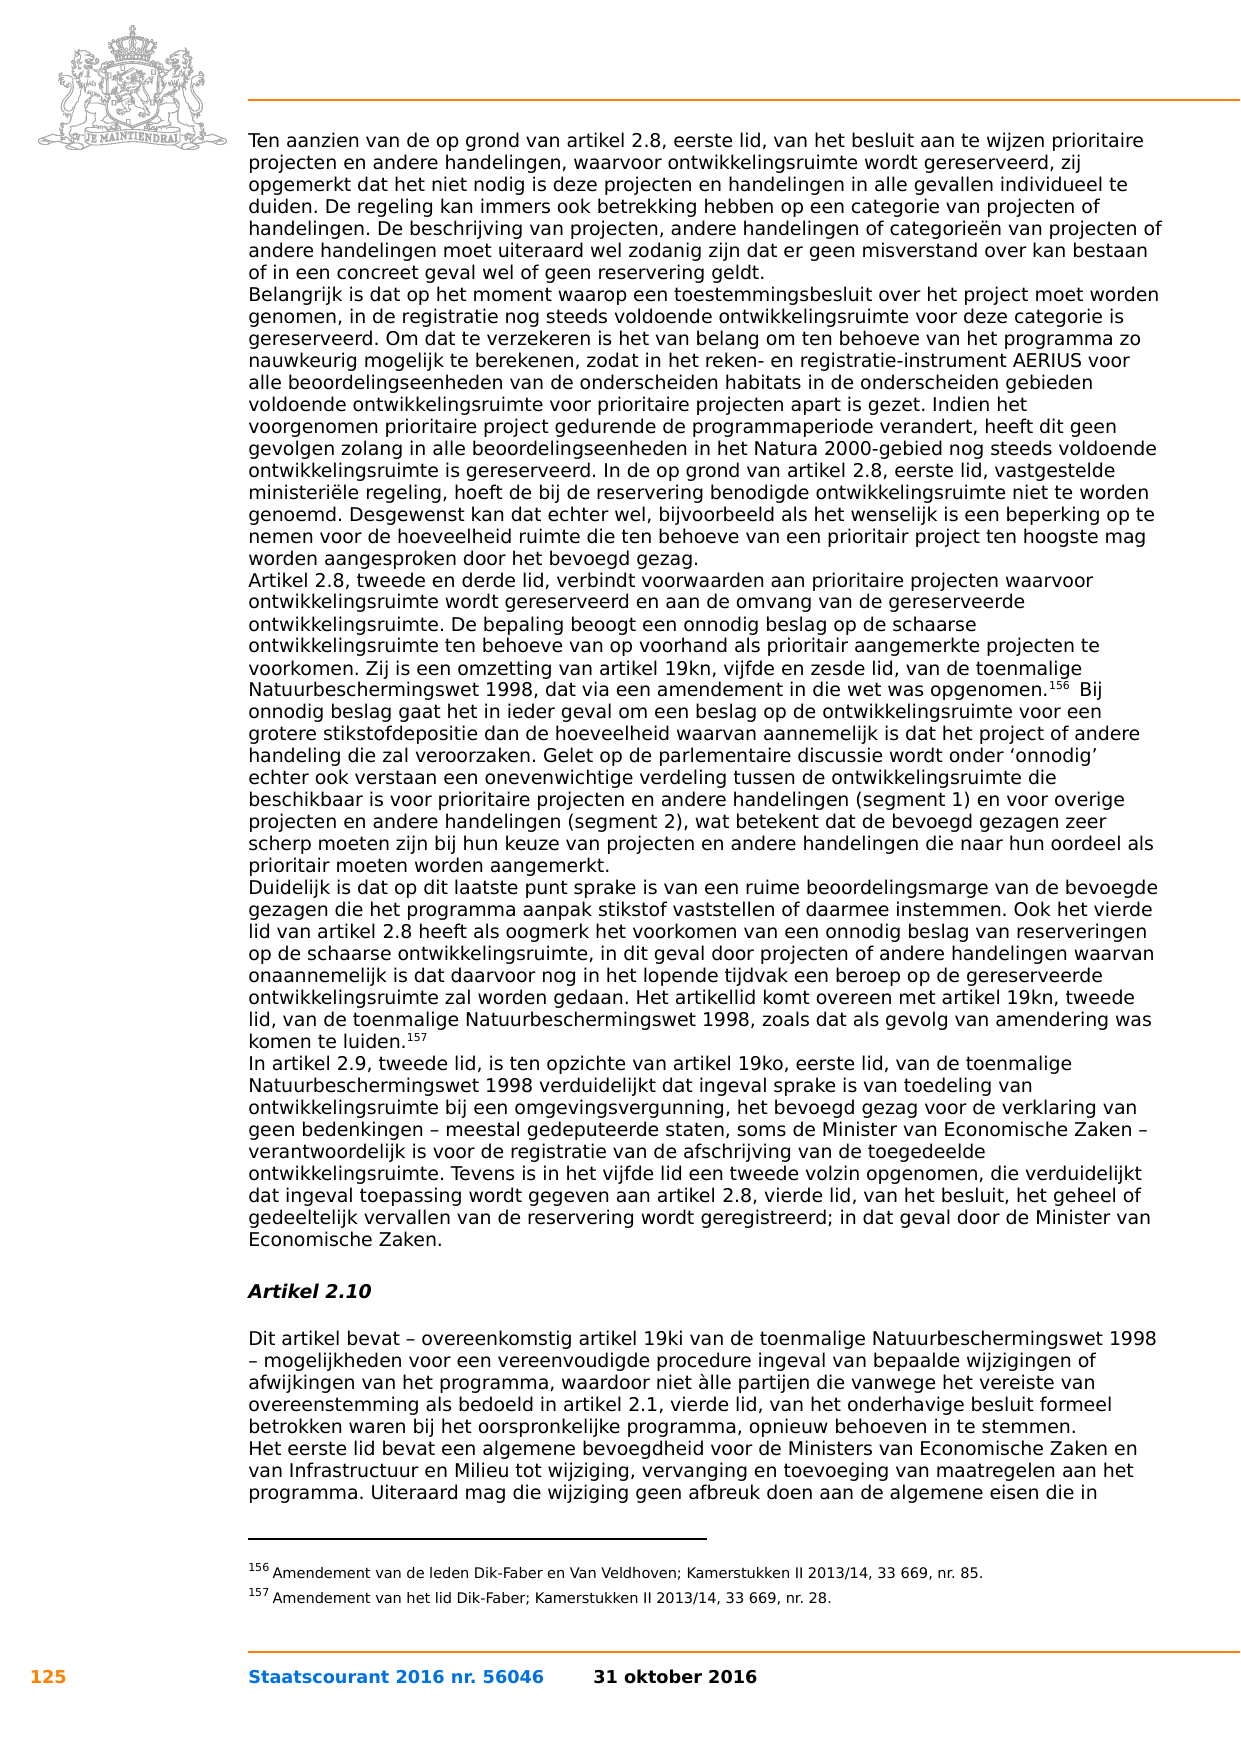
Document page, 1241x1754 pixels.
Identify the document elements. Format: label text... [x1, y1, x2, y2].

subtitle Artikel 2.10 [248, 1281, 1163, 1303]
text Artikel 2.8, tweede en derde lid, verbindt voorwaarden aan prioritaire projecten waarvoor ontwikkelingsruimte wordt gereserveerd en aan de omvang van de gereserveerde ontwikkelingsruimte. De bepaling beoogt een onnodig beslag op de schaarse ontwikkelingsruimte ten behoeve van op voorhand als prioritair aangemerkte projecten te voorkomen. Zij is een omzetting van artikel 19kn, vijfde en zesde lid, van de toenmalige Natuurbeschermingswet 1998, dat via een amendement in die wet was opgenomen. Bij onnodig beslag gaat het in ieder geval om een beslag op de ontwikkelingsruimte voor een grotere stikstofdepositie dan de hoeveelheid waarvan aannemelijk is dat het project of andere handeling die zal veroorzaken. Gelet op de parlementaire discussie wordt onder ‘onnodig’ echter ook verstaan een onevenwichtige verdeling tussen de ontwikkelingsruimte die beschikbaar is voor prioritaire projecten en andere handelingen (segment 1) en voor overige projecten en andere handelingen (segment 2), wat betekent dat de bevoegd gezagen zeer scherp moeten zijn bij hun keuze van projecten en andere handelingen die naar hun oordeel als prioritair moeten worden aangemerkt. [248, 569, 1163, 877]
text Belangrijk is dat op het moment waarop een toestemmingsbesluit over het project moet worden genomen, in de registratie nog steeds voldoende ontwikkelingsruimte voor deze categorie is gereserveerd. Om dat te verzekeren is het van belang om ten behoeve van het programma zo nauwkeurig mogelijk te berekenen, zodat in het reken- en registratie-instrument AERIUS voor alle beoordelingseenheden van de onderscheiden habitats in de onderscheiden gebieden voldoende ontwikkelingsruimte voor prioritaire projecten apart is gezet. Indien het voorgenomen prioritaire project gedurende de programmaperiode verandert, heeft dit geen gevolgen zolang in alle beoordelingseenheden in het Natura 2000-gebied nog steeds voldoende ontwikkelingsruimte is gereserveerd. In de op grond van artikel 2.8, eerste lid, vastgestelde ministeriële regeling, hoeft de bij de reservering benodigde ontwikkelingsruimte niet te worden genoemd. Desgewenst kan dat echter wel, bijvoorbeeld als het wenselijk is een beperking op te nemen voor de hoeveelheid ruimte die ten behoeve van een prioritair project ten hoogste mag worden aangesproken door het bevoegd gezag. [248, 284, 1163, 569]
text Ten aanzien van de op grond van artikel 2.8, eerste lid, van het besluit aan te wijzen prioritaire projecten en andere handelingen, waarvoor ontwikkelingsruimte wordt gereserveerd, zij opgemerkt dat het niet nodig is deze projecten en handelingen in alle gevallen individueel te duiden. De regeling kan immers ook betrekking hebben op een categorie van projecten of handelingen. De beschrijving van projecten, andere handelingen of categorieën van projecten of andere handelingen moet uiteraard wel zodanig zijn dat er geen misverstand over kan bestaan of in een concreet geval wel of geen reservering geldt. [248, 130, 1163, 284]
text Het eerste lid bevat een algemene bevoegdheid voor de Ministers van Economische Zaken en van Infrastructuur en Milieu tot wijziging, vervanging en toevoeging van maatregelen aan het programma. Uiteraard mag die wijziging geen afbreuk doen aan de algemene eisen die in [248, 1438, 1163, 1504]
text In artikel 2.9, tweede lid, is ten opzichte van artikel 19ko, eerste lid, van de toenmalige Natuurbeschermingswet 1998 verduidelijkt dat ingeval sprake is van toedeling van ontwikkelingsruimte bij een omgevingsvergunning, het bevoegd gezag voor de verklaring van geen bedenkingen – meestal gedeputeerde staten, soms de Minister van Economische Zaken – verantwoordelijk is voor de registratie van de afschrijving van de toegedeelde ontwikkelingsruimte. Tevens is in het vijfde lid een tweede volzin opgenomen, die verduidelijkt dat ingeval toepassing wordt gegeven aan artikel 2.8, vierde lid, van het besluit, het geheel of gedeeltelijk vervallen van de reservering wordt geregistreerd; in dat geval door de Minister van Economische Zaken. [248, 1053, 1163, 1251]
text Amendement van de leden Dik-Faber en Van Veldhoven; Kamerstukken II 2013/14, 33 669, nr. 85. [248, 1561, 1163, 1583]
picture [38, 25, 227, 150]
text Dit artikel bevat – overeenkomstig artikel 19ki van de toenmalige Natuurbeschermingswet 1998 – mogelijkheden voor een vereenvoudigde procedure ingeval van bepaalde wijzigingen of afwijkingen van het programma, waardoor niet àlle partijen die vanwege het vereiste van overeenstemming als bedoeld in artikel 2.1, vierde lid, van het onderhavige besluit formeel betrokken waren bij het oorspronkelijke programma, opnieuw behoeven in te stemmen. [248, 1328, 1163, 1438]
text Amendement van het lid Dik-Faber; Kamerstukken II 2013/14, 33 669, nr. 28. [248, 1586, 1163, 1608]
text Duidelijk is dat op dit laatste punt sprake is van een ruime beoordelingsmarge van de bevoegde gezagen die het programma aanpak stikstof vaststellen of daarmee instemmen. Ook het vierde lid van artikel 2.8 heeft als oogmerk het voorkomen van een onnodig beslag van reserveringen op de schaarse ontwikkelingsruimte, in dit geval door projecten of andere handelingen waarvan onaannemelijk is dat daarvoor nog in het lopende tijdvak een beroep op de gereserveerde ontwikkelingsruimte zal worden gedaan. Het artikellid komt overeen met artikel 19kn, tweede lid, van de toenmalige Natuurbeschermingswet 1998, zoals dat als gevolg van amendering was komen te luiden. [248, 877, 1163, 1053]
